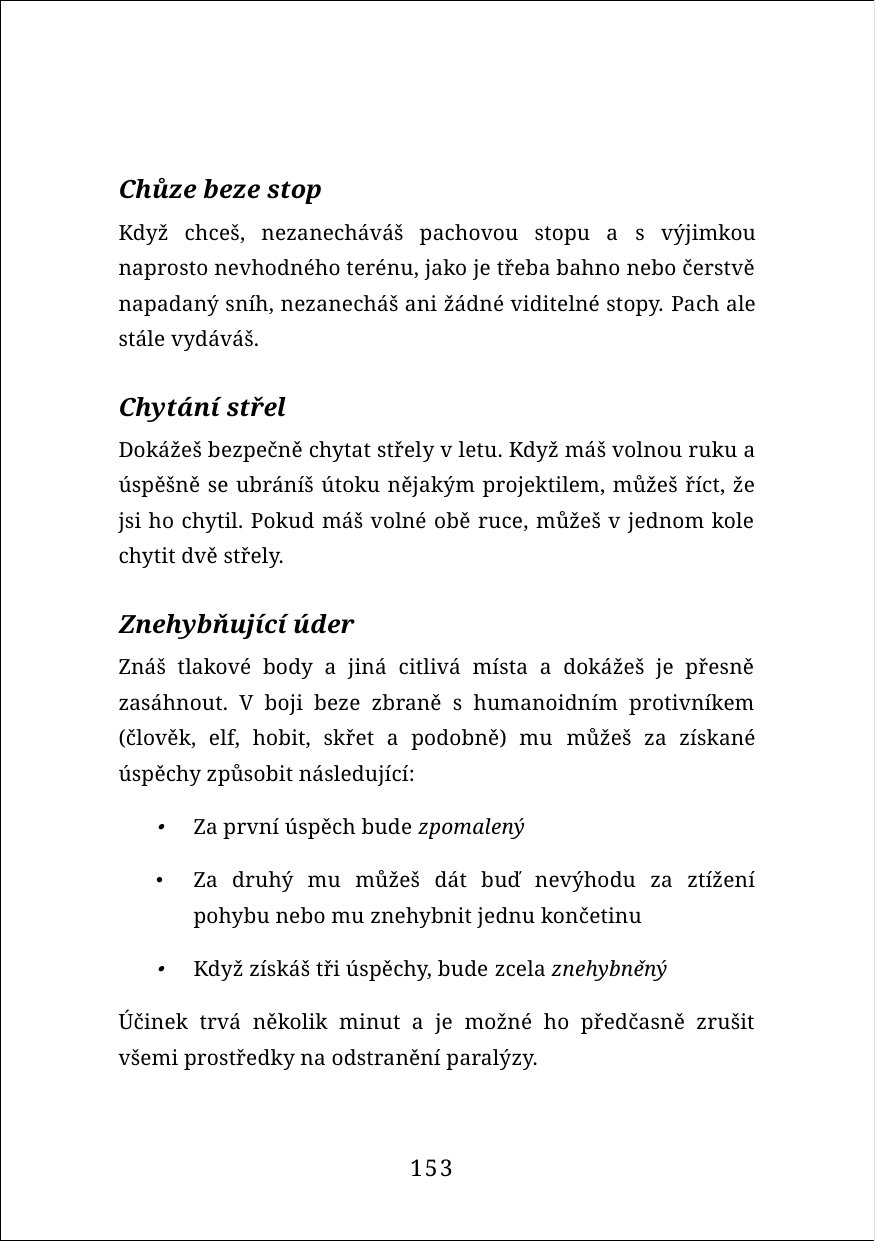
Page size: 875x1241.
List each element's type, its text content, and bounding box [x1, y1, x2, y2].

list Za první úspěch bude zpomalený [156, 812, 756, 841]
subtitle Chůze beze stop [118, 172, 756, 206]
text Když chceš, nezanecháváš pachovou stopu a s výjimkou naprosto nevhodného terénu, jako je třeba bahno nebo čerstvě napadaný sníh, nezanecháš ani žádné viditelné stopy. Pach ale stále vydáváš. [118, 218, 756, 353]
subtitle Chytání střel [118, 389, 756, 423]
text Znáš tlakové body a jiná citlivá místa a dokážeš je přesně zasáhnout. V boji beze zbraně s humanoidním protivníkem (člověk, elf, hobit, skřet a podobně) mu můžeš za získané úspěchy způsobit následující: [118, 652, 756, 787]
text Účinek trvá několik minut a je možné ho předčasně zrušit všemi prostředky na odstranění paralýzy. [118, 1007, 756, 1071]
list Za druhý mu můžeš dát buď nevýhodu za ztížení pohybu nebo mu znehybnit jednu končetinu [156, 865, 756, 929]
subtitle Znehybňující úder [118, 607, 756, 641]
list Když získáš tři úspěchy, bude zcela znehybněný [156, 954, 756, 983]
text Dokážeš bezpečně chytat střely v letu. Když máš volnou ruku a úspěšně se ubráníš útoku nějakým projektilem, můžeš říct, že jsi ho chytil. Pokud máš volné obě ruce, můžeš v jednom kole chytit dvě střely. [118, 435, 756, 570]
